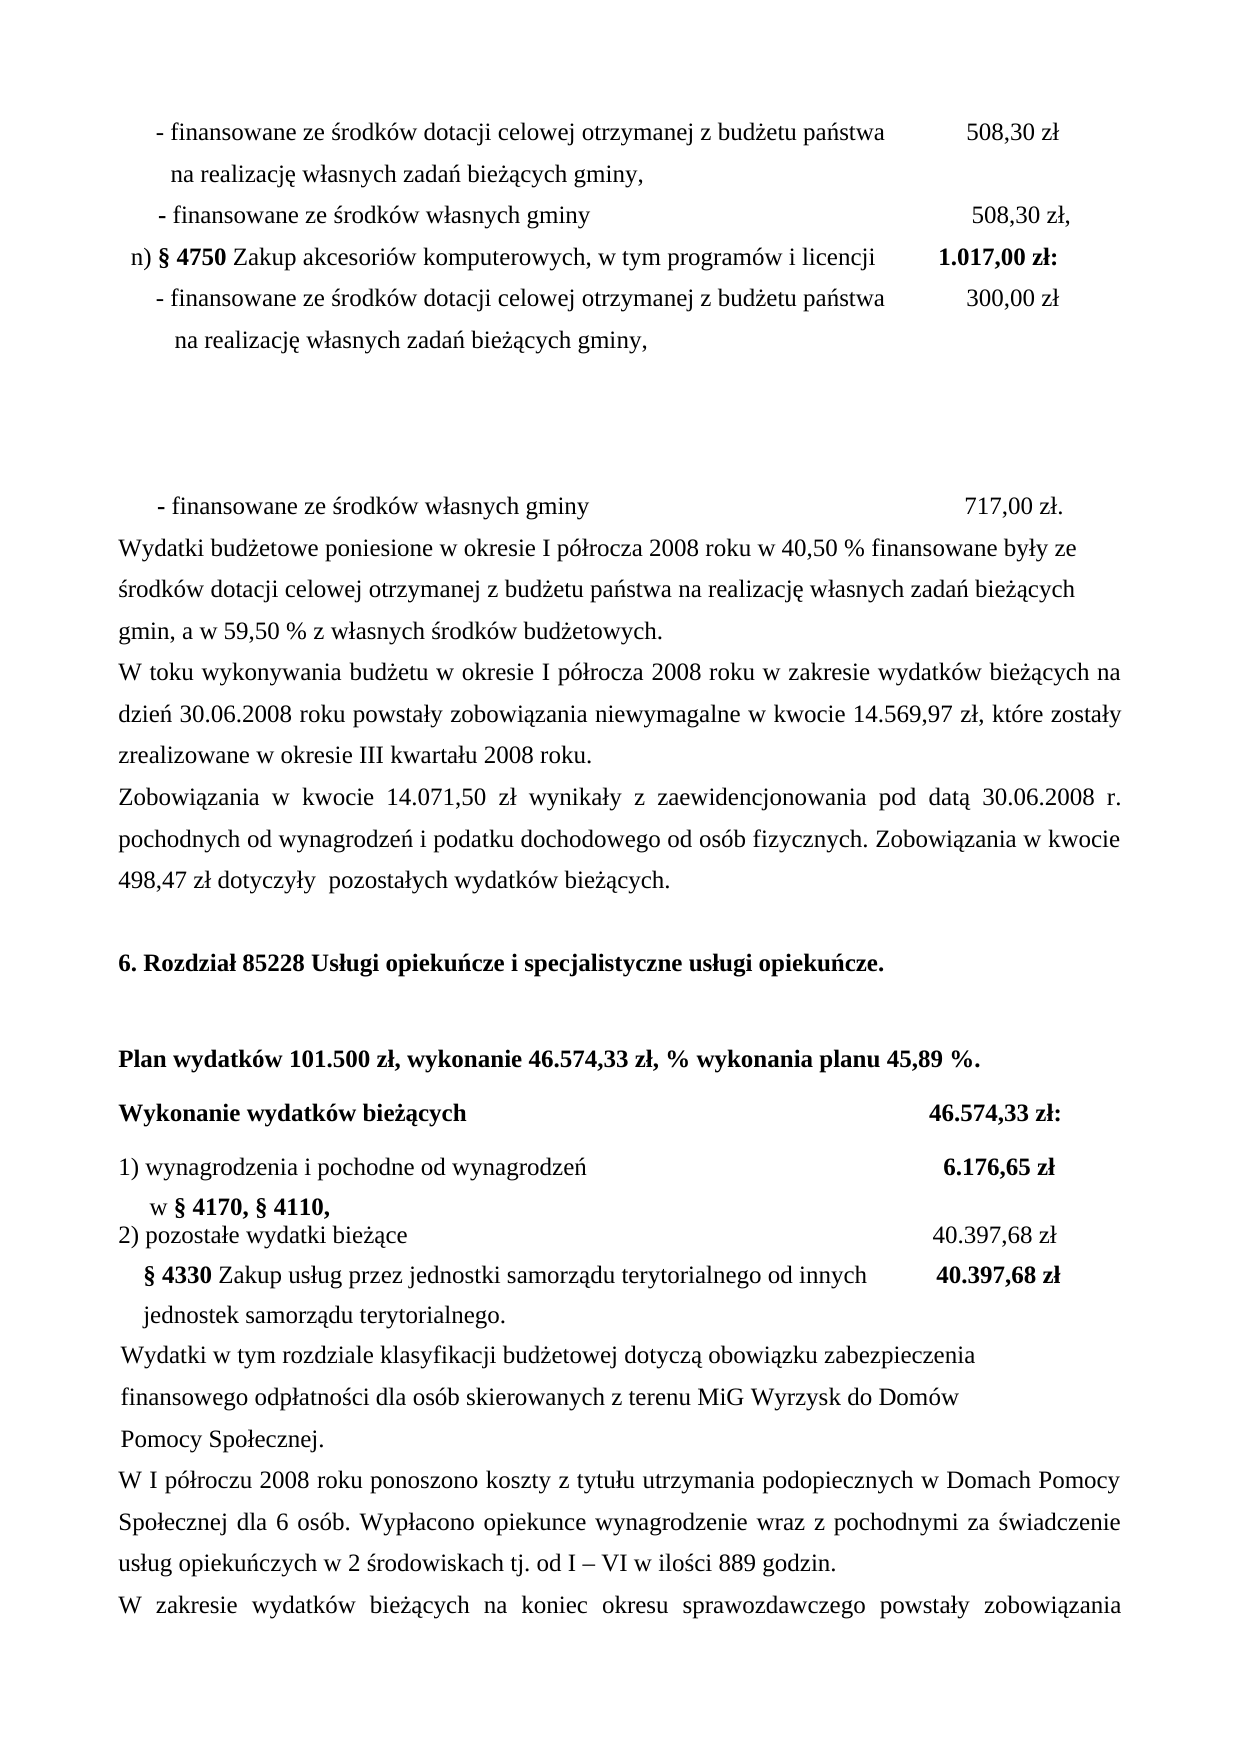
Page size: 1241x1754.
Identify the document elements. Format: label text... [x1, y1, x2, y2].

text - finansowane ze środków dotacji celowej otrzymanej z budżetu państwa 508,30 zł [118, 118, 1122, 146]
subtitle na realizację własnych zadań bieżących gminy, [45, 160, 1122, 187]
text jednostek samorządu terytorialnego. [118, 1301, 1122, 1329]
subtitle Wydatki w tym rozdziale klasyfikacji budżetowej dotyczą obowiązku zabezpieczenia [45, 1342, 1122, 1369]
subtitle - finansowane ze środków własnych gminy 717,00 zł. [119, 492, 1122, 520]
subtitle Pomocy Społecznej. [45, 1425, 1122, 1452]
text § 4330 Zakup usług przez jednostki samorządu terytorialnego od innych 40.397,68 zł [118, 1261, 1122, 1289]
text Wydatki budżetowe poniesione w okresie I półrocza 2008 roku w 40,50 % finansowane były ze środków dotacji celowej otrzymanej z budżetu państwa na realizację własnych zadań bieżących gmin, a w 59,50 % z własnych środków budżetowych. [118, 534, 1122, 644]
text 1) wynagrodzenia i pochodne od wynagrodzeń 6.176,65 zł [118, 1153, 1122, 1181]
text n) § 4750 Zakup akcesoriów komputerowych, w tym programów i licencji 1.017,00 zł: [118, 243, 1122, 271]
text 6. Rozdział 85228 Usługi opiekuńcze i specjalistyczne usługi opiekuńcze. [118, 949, 1122, 977]
text Zobowiązania w kwocie 14.071,50 zł wynikały z zaewidencjonowania pod datą 30.06.2008 r. pochodnych od wynagrodzeń i podatku dochodowego od osób fizycznych. Zobowiązania w kwocie 498,47 zł dotyczyły pozostałych wydatków bieżących. [118, 783, 1122, 894]
text w § 4170, § 4110, [118, 1193, 1122, 1221]
text 2) pozostałe wydatki bieżące 40.397,68 zł [118, 1221, 1122, 1249]
text Wykonanie wydatków bieżących 46.574,33 zł: [118, 1099, 1122, 1127]
text W toku wykonywania budżetu w okresie I półrocza 2008 roku w zakresie wydatków bieżących na dzień 30.06.2008 roku powstały zobowiązania niewymagalne w kwocie 14.569,97 zł, które zostały zrealizowane w okresie III kwartału 2008 roku. [118, 658, 1122, 769]
text W I półroczu 2008 roku ponoszono koszty z tytułu utrzymania podopiecznych w Domach Pomocy Społecznej dla 6 osób. Wypłacono opiekunce wynagrodzenie wraz z pochodnymi za świadczenie usług opiekuńczych w 2 środowiskach tj. od I – VI w ilości 889 godzin. [118, 1466, 1122, 1577]
text - finansowane ze środków dotacji celowej otrzymanej z budżetu państwa 300,00 zł [118, 284, 1122, 312]
text na realizację własnych zadań bieżących gminy, [118, 326, 1122, 354]
subtitle finansowego odpłatności dla osób skierowanych z terenu MiG Wyrzysk do Domów [45, 1383, 1122, 1411]
text Plan wydatków 101.500 zł, wykonanie 46.574,33 zł, % wykonania planu 45,89 %. [118, 1045, 1122, 1073]
text W zakresie wydatków bieżących na koniec okresu sprawozdawczego powstały zobowiązania [118, 1591, 1122, 1619]
subtitle - finansowane ze środków własnych gminy 508,30 zł, [45, 201, 1122, 229]
